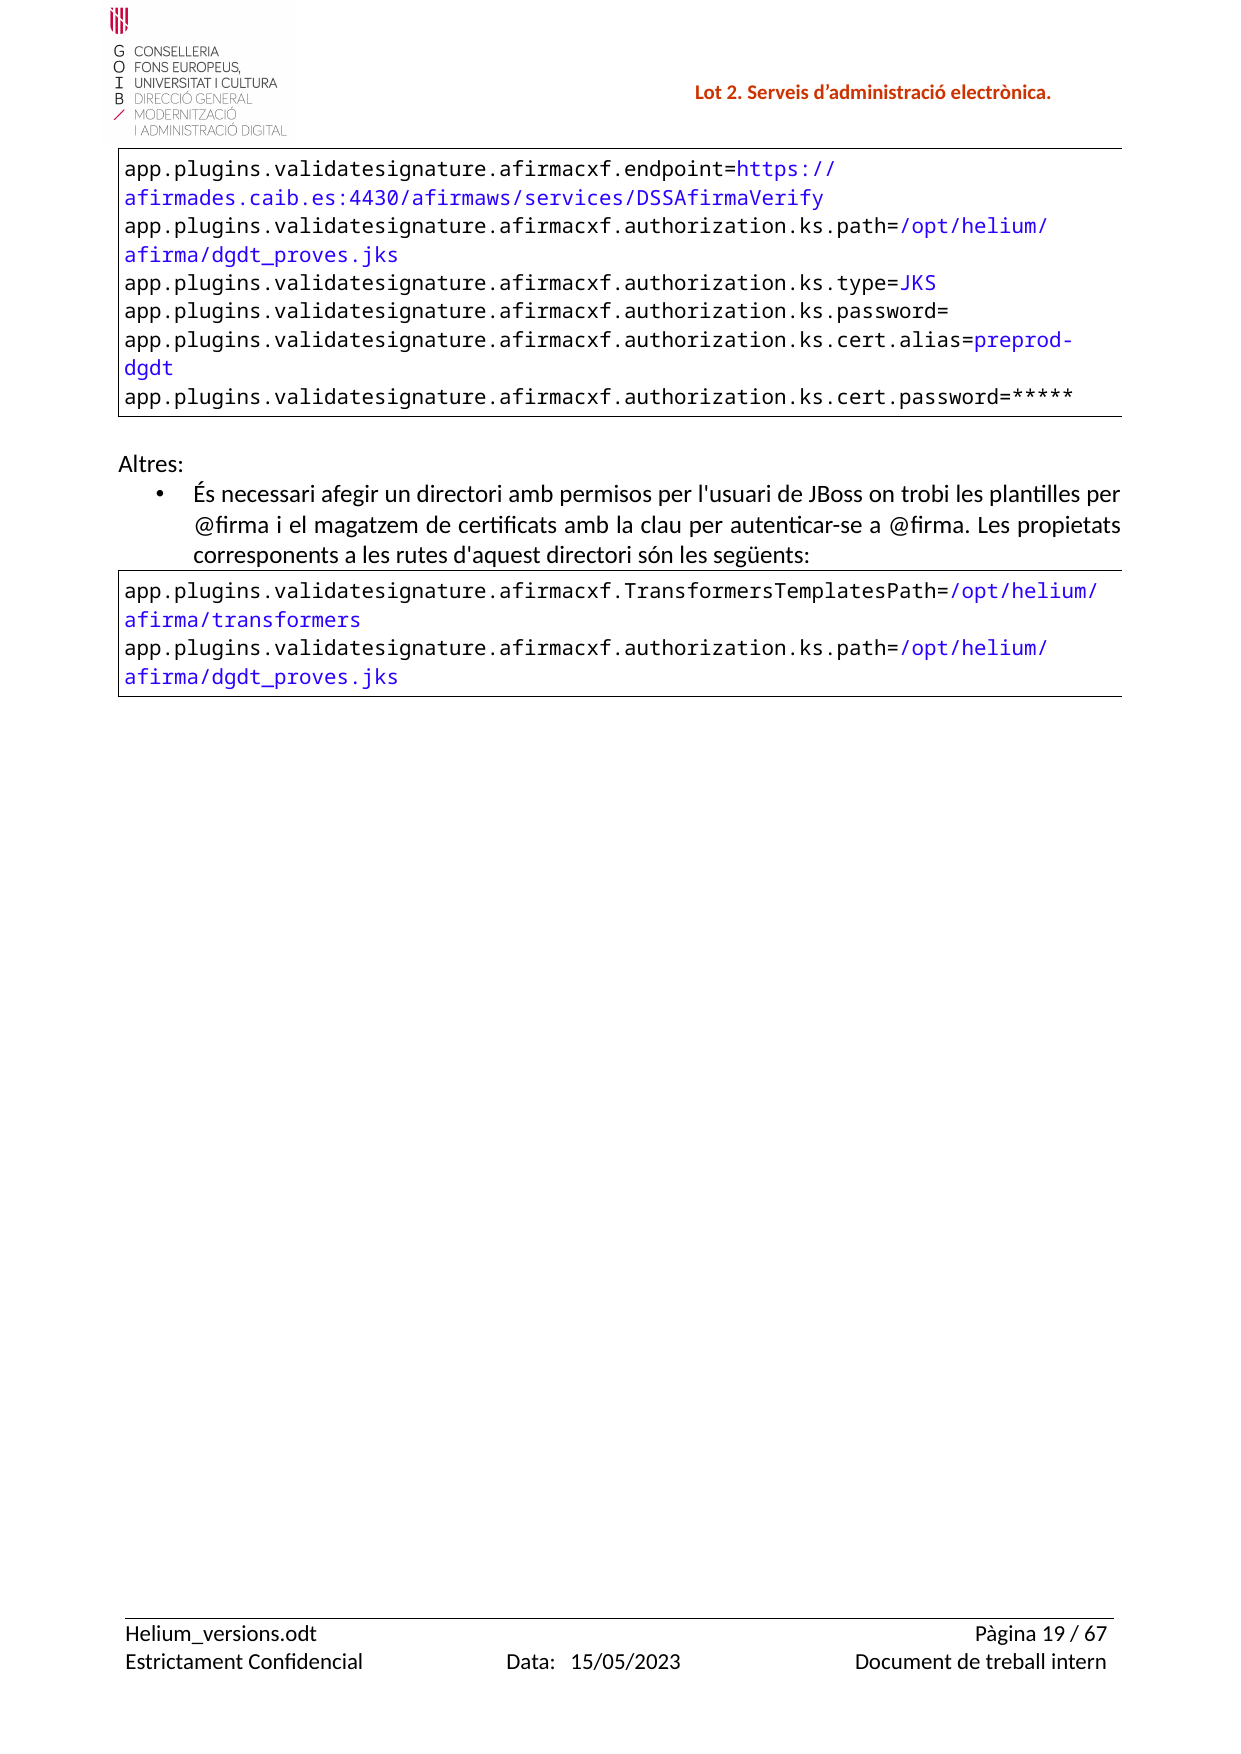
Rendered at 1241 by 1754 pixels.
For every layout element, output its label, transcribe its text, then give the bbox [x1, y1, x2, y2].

text Altres: [118, 448, 1122, 478]
list És necessari afegir un directori amb permisos per l'usuari de JBoss on trobi les plantilles per @firma i el magatzem de certificats amb la clau per autenticar-se a @firma. Les propietats corresponents a les rutes d'aquest directori són les següents: [156, 478, 1122, 570]
table_header app.plugins.validatesignature.afirmacxf.endpoint=https://afirmades.caib.es:4430/afirmaws/services/DSSAfirmaVerify app.plugins.validatesignature.afirmacxf.authorization.ks.path=/opt/helium/afirma/dgdt_proves.jks app.plugins.validatesignature.afirmacxf.authorization.ks.type=JKS app.plugins.validatesignature.afirmacxf.authorization.ks.password= app.plugins.validatesignature.afirmacxf.authorization.ks.cert.alias=preprod-dgdt app.plugins.validatesignature.afirmacxf.authorization.ks.cert.password=***** [119, 149, 1122, 416]
picture [100, 0, 297, 144]
table_header app.plugins.validatesignature.afirmacxf.TransformersTemplatesPath=/opt/helium/afirma/transformers app.plugins.validatesignature.afirmacxf.authorization.ks.path=/opt/helium/afirma/dgdt_proves.jks [119, 571, 1122, 696]
